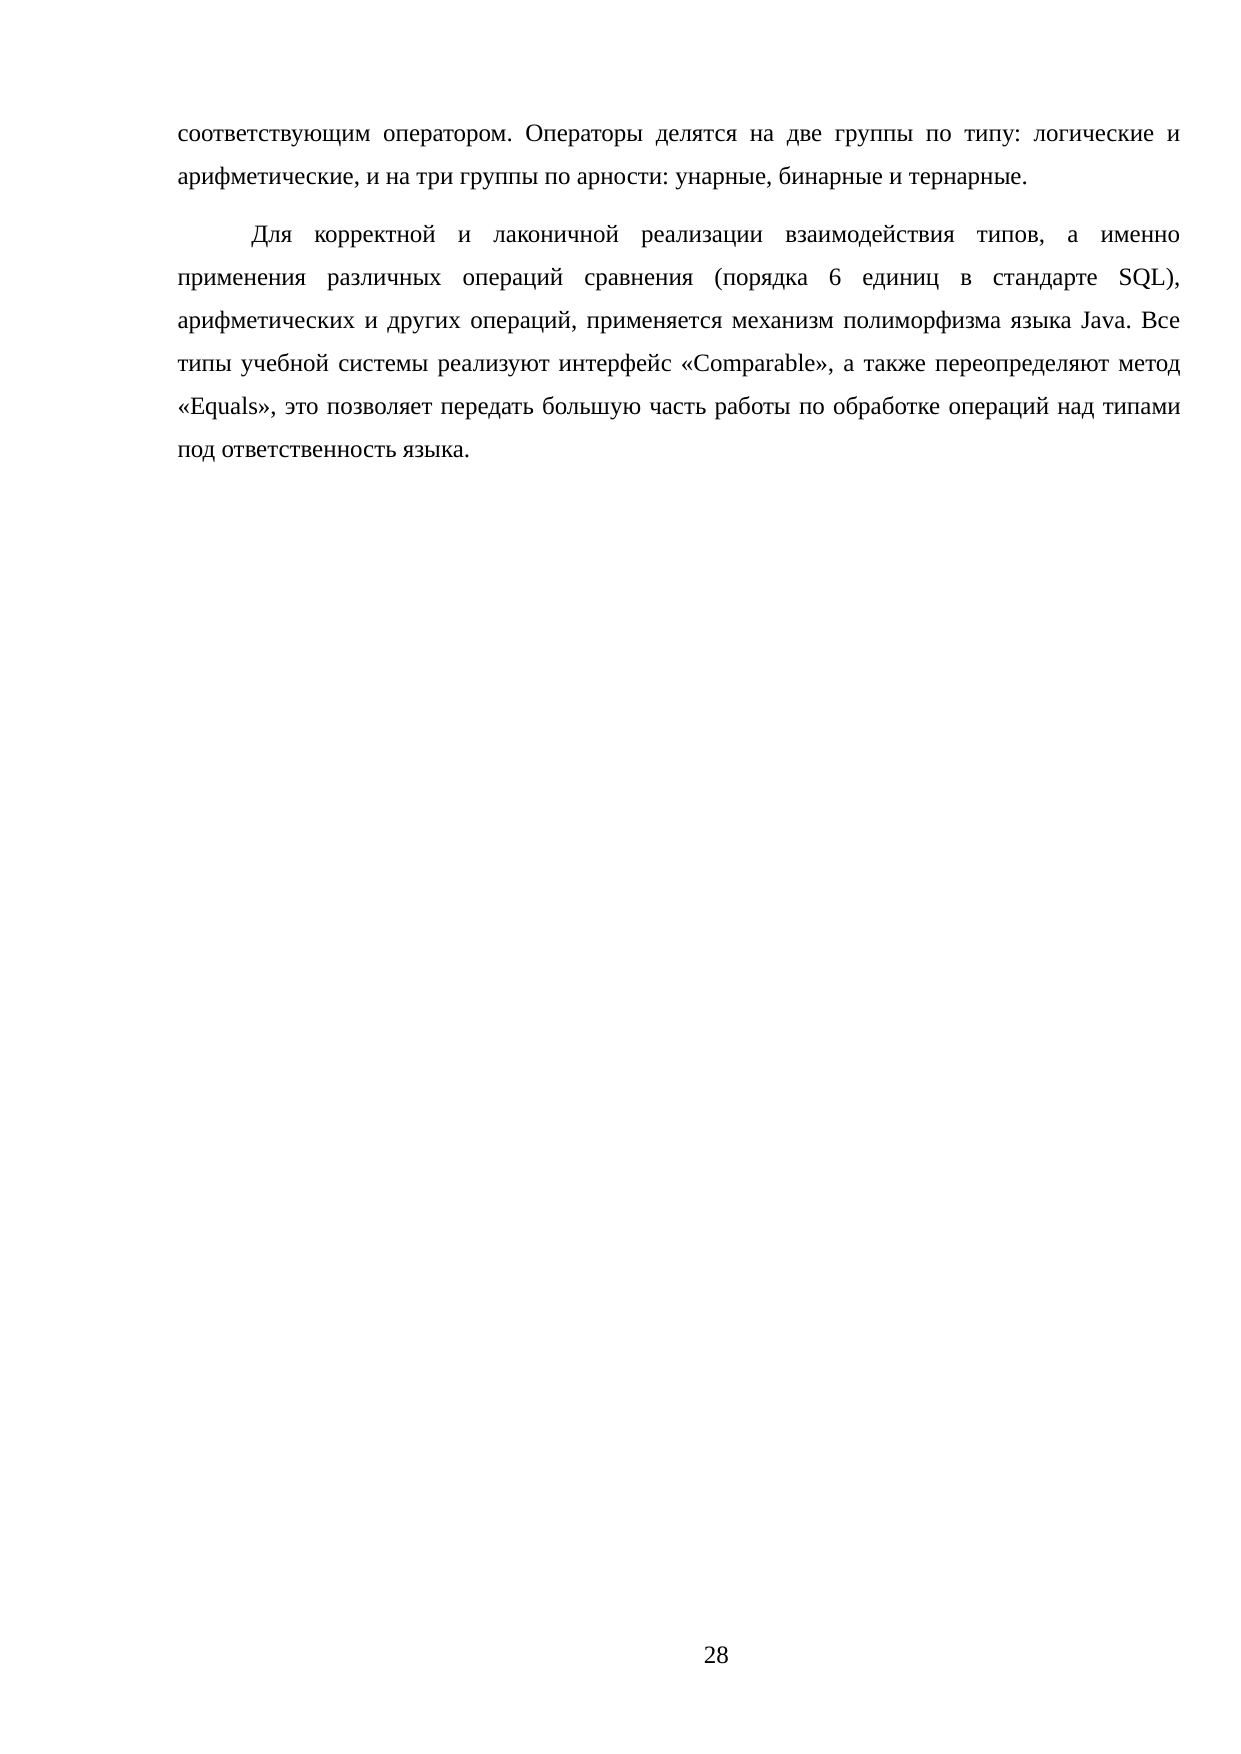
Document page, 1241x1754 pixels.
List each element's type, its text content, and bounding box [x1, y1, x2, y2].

text соответствующим оператором. Операторы делятся на две группы по типу: логические и арифметические, и на три группы по арности: унарные, бинарные и тернарные. [177, 118, 1181, 190]
text Для корректной и лаконичной реализации взаимодействия типов, а именно применения различных операций сравнения (порядка 6 единиц в стандарте SQL), арифметических и других операций, применяется механизм полиморфизма языка Java. Все типы учебной системы реализуют интерфейс «Comparable», а также переопределяют метод «Equals», это позволяет передать большую часть работы по обработке операций над типами под ответственность языка. [177, 219, 1181, 463]
